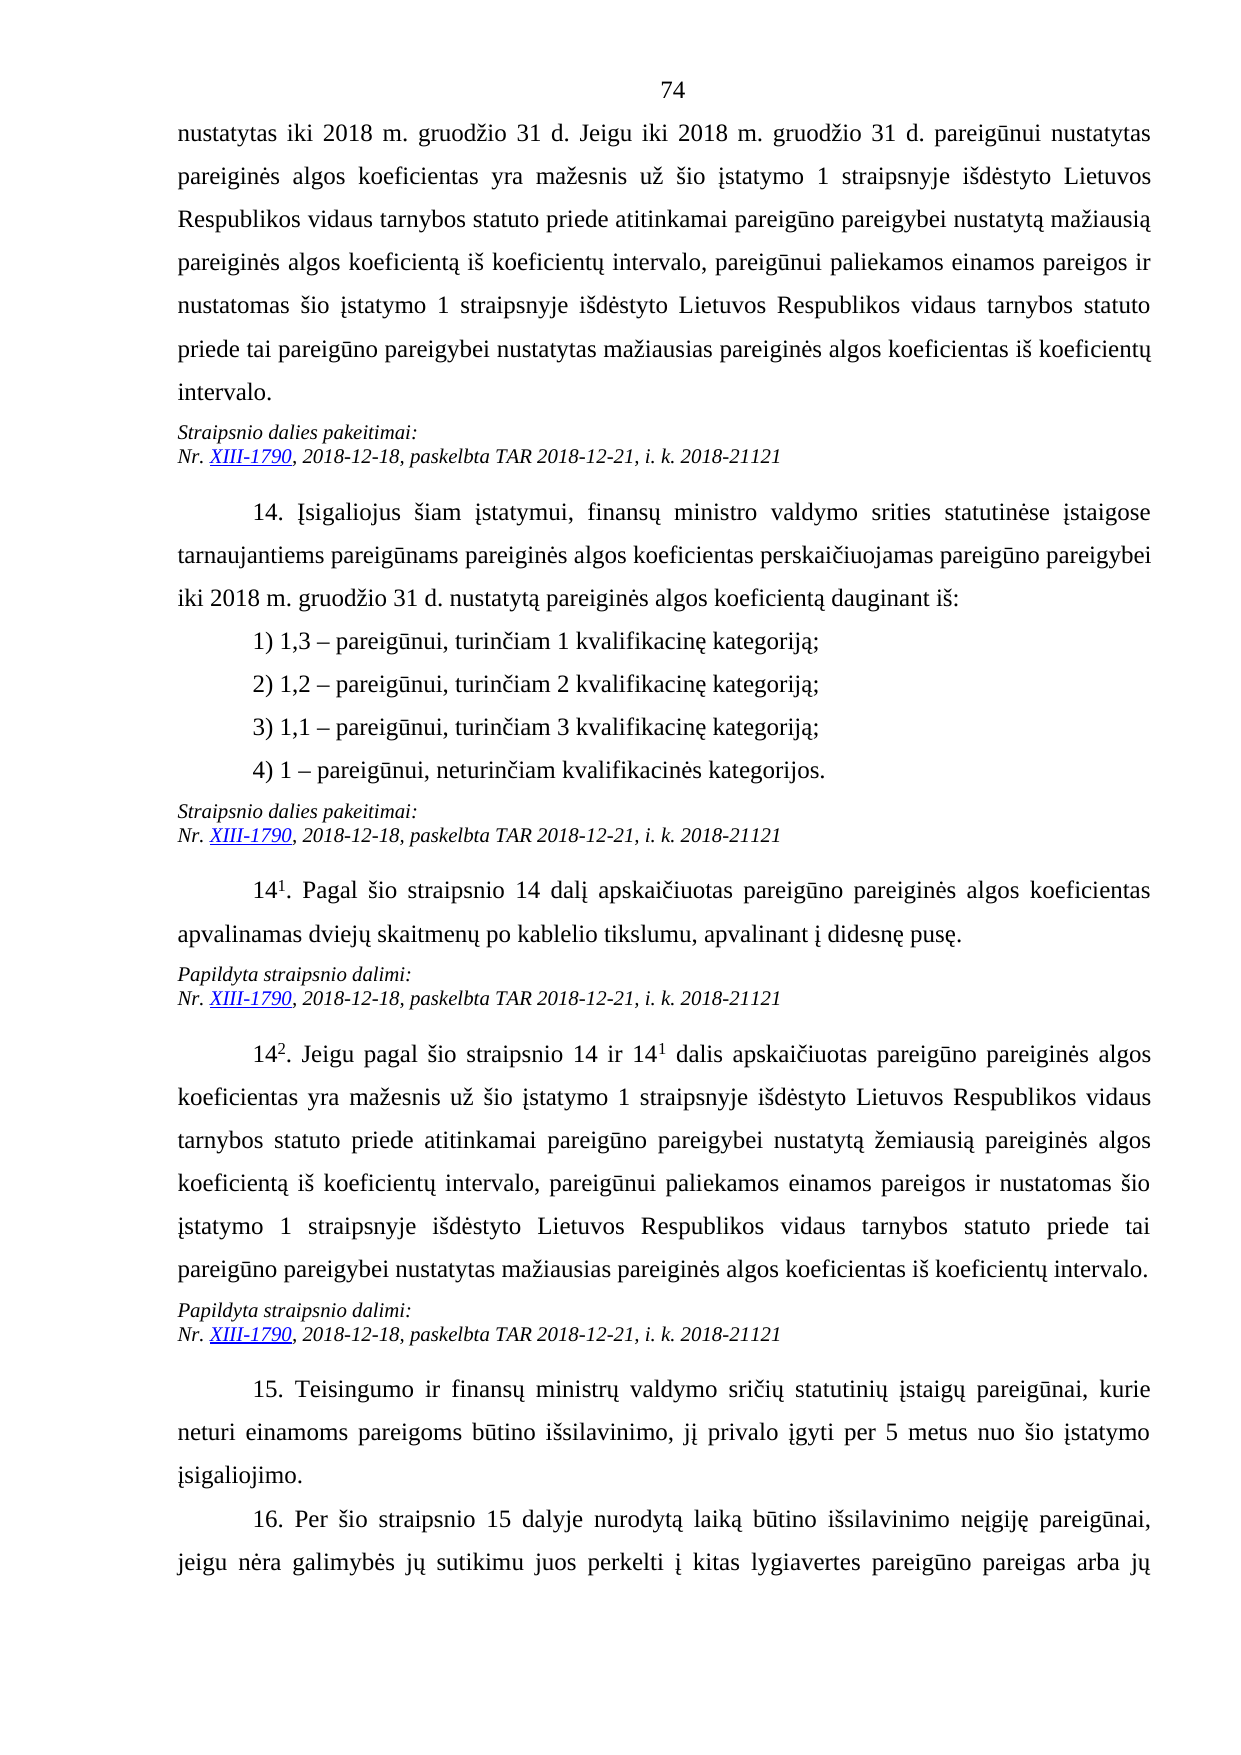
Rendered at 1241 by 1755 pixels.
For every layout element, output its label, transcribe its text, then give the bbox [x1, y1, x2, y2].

text 4) 1 – pareigūnui, neturinčiam kvalifikacinės kategorijos. [177, 756, 1152, 784]
text Papildyta straipsnio dalimi: [177, 1297, 1152, 1322]
text 2) 1,2 – pareigūnui, turinčiam 2 kvalifikacinę kategoriją; [177, 669, 1152, 698]
text Nr. XIII-1790, 2018-12-18, paskelbta TAR 2018-12-21, i. k. 2018-21121 [177, 444, 1152, 468]
text 3) 1,1 – pareigūnui, turinčiam 3 kvalifikacinę kategoriją; [177, 712, 1152, 741]
text 15. Teisingumo ir finansų ministrų valdymo sričių statutinių įstaigų pareigūnai, kurie neturi einamoms pareigoms būtino išsilavinimo, jį privalo įgyti per 5 metus nuo šio įstatymo įsigaliojimo. [177, 1374, 1152, 1489]
text Nr. XIII-1790, 2018-12-18, paskelbta TAR 2018-12-21, i. k. 2018-21121 [177, 986, 1152, 1010]
text nustatytas iki 2018 m. gruodžio 31 d. Jeigu iki 2018 m. gruodžio 31 d. pareigūnui nustatytas pareiginės algos koeficientas yra mažesnis už šio įstatymo 1 straipsnyje išdėstyto Lietuvos Respublikos vidaus tarnybos statuto priede atitinkamai pareigūno pareigybei nustatytą mažiausią pareiginės algos koeficientą iš koeficientų intervalo, pareigūnui paliekamos einamos pareigos ir nustatomas šio įstatymo 1 straipsnyje išdėstyto Lietuvos Respublikos vidaus tarnybos statuto priede tai pareigūno pareigybei nustatytas mažiausias pareiginės algos koeficientas iš koeficientų intervalo. [177, 118, 1152, 406]
text 1) 1,3 – pareigūnui, turinčiam 1 kvalifikacinę kategoriją; [177, 626, 1152, 655]
text 16. Per šio straipsnio 15 dalyje nurodytą laiką būtino išsilavinimo neįgiję pareigūnai, jeigu nėra galimybės jų sutikimu juos perkelti į kitas lygiavertes pareigūno pareigas arba jų [177, 1504, 1152, 1576]
text 142. Jeigu pagal šio straipsnio 14 ir 141 dalis apskaičiuotas pareigūno pareiginės algos koeficientas yra mažesnis už šio įstatymo 1 straipsnyje išdėstyto Lietuvos Respublikos vidaus tarnybos statuto priede atitinkamai pareigūno pareigybei nustatytą žemiausią pareiginės algos koeficientą iš koeficientų intervalo, pareigūnui paliekamos einamos pareigos ir nustatomas šio įstatymo 1 straipsnyje išdėstyto Lietuvos Respublikos vidaus tarnybos statuto priede tai pareigūno pareigybei nustatytas mažiausias pareiginės algos koeficientas iš koeficientų intervalo. [177, 1039, 1152, 1283]
text Nr. XIII-1790, 2018-12-18, paskelbta TAR 2018-12-21, i. k. 2018-21121 [177, 823, 1152, 847]
text Papildyta straipsnio dalimi: [177, 962, 1152, 986]
text 141. Pagal šio straipsnio 14 dalį apskaičiuotas pareigūno pareiginės algos koeficientas apvalinamas dviejų skaitmenų po kablelio tikslumu, apvalinant į didesnę pusę. [177, 876, 1152, 947]
text Nr. XIII-1790, 2018-12-18, paskelbta TAR 2018-12-21, i. k. 2018-21121 [177, 1322, 1152, 1346]
text Straipsnio dalies pakeitimai: [177, 799, 1152, 823]
text 14. Įsigaliojus šiam įstatymui, finansų ministro valdymo srities statutinėse įstaigose tarnaujantiems pareigūnams pareiginės algos koeficientas perskaičiuojamas pareigūno pareigybei iki 2018 m. gruodžio 31 d. nustatytą pareiginės algos koeficientą dauginant iš: [177, 497, 1152, 612]
text Straipsnio dalies pakeitimai: [177, 420, 1152, 444]
